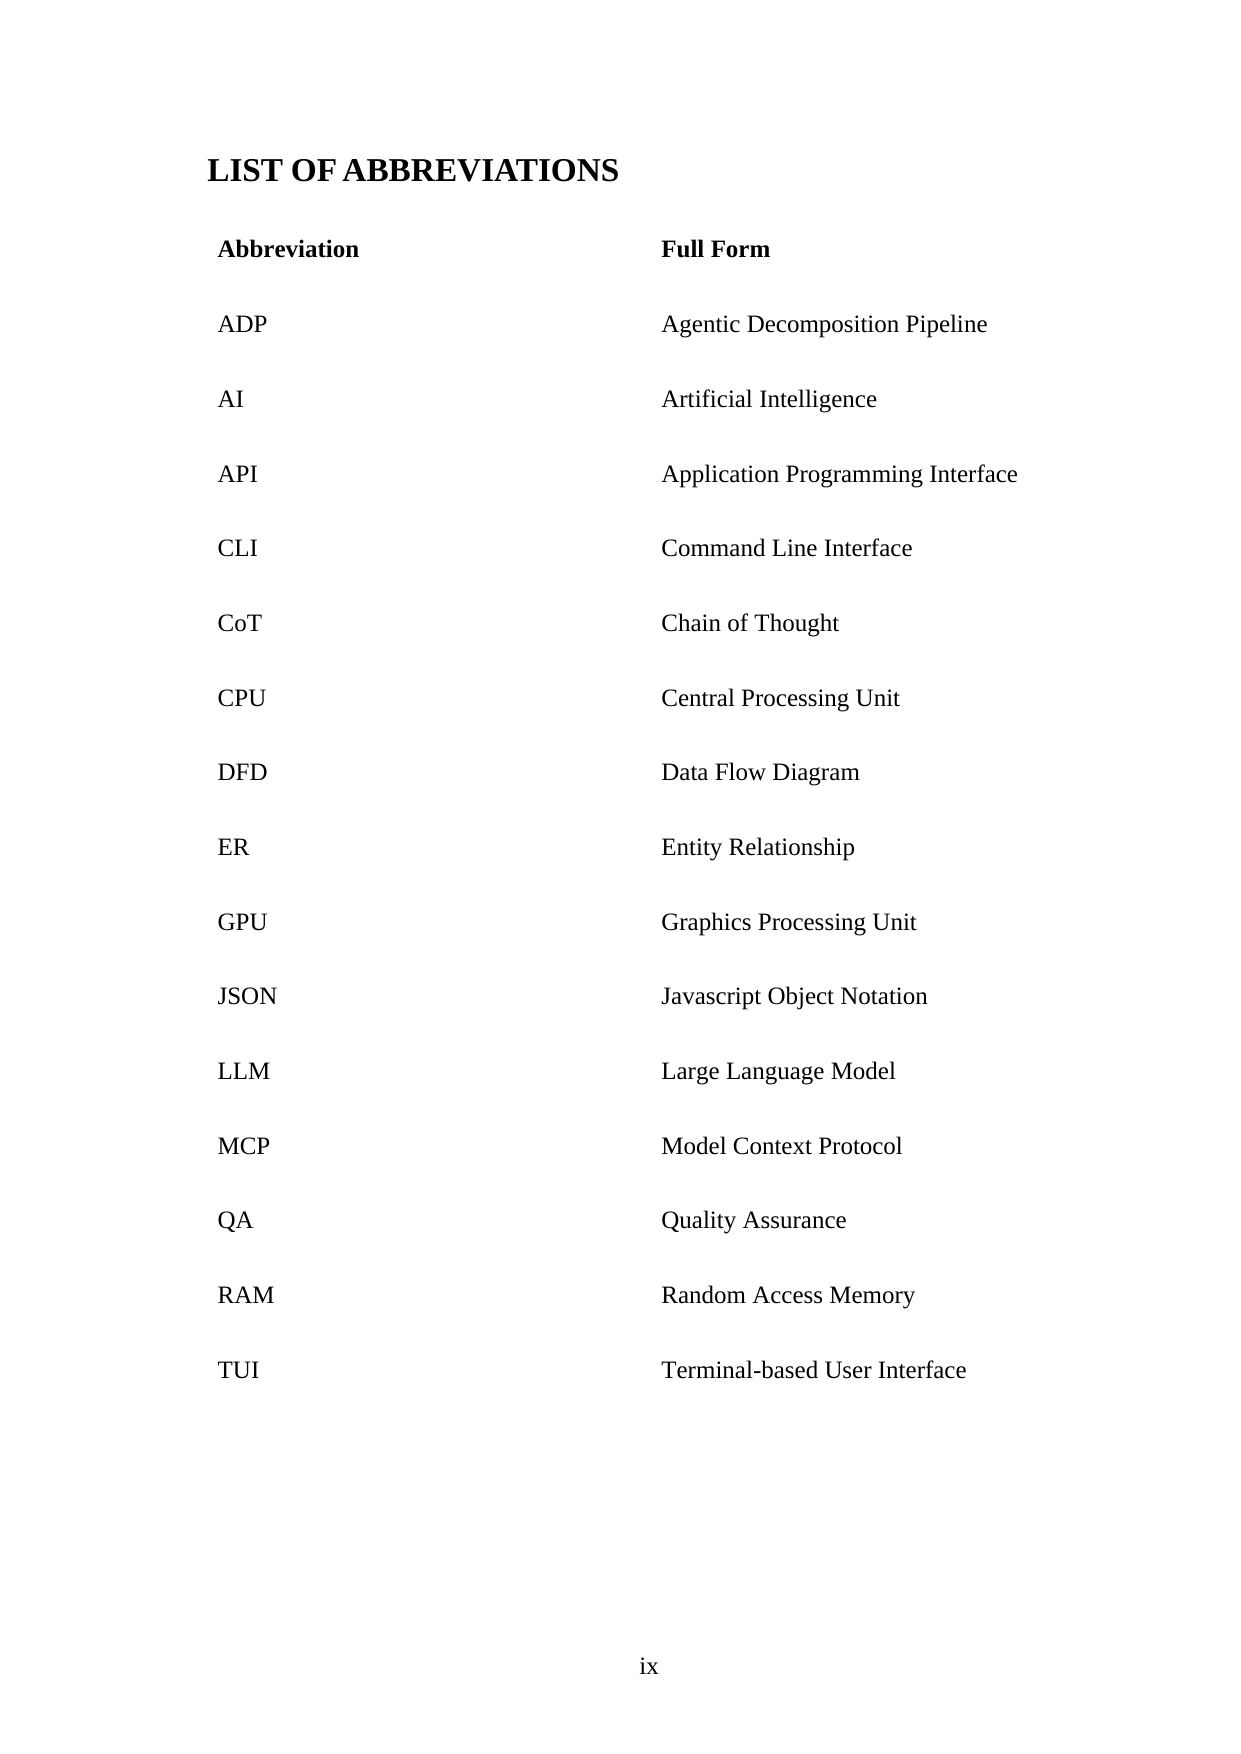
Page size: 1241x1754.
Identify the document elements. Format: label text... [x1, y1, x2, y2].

table_cell Application Programming Interface [651, 448, 1090, 523]
text LIST OF ABBREVIATIONS [207, 150, 1091, 188]
table_cell CoT [207, 598, 651, 672]
table_cell Chain of Thought [651, 598, 1090, 672]
table_cell TUI [207, 1345, 651, 1419]
table_cell Data Flow Diagram [651, 747, 1090, 822]
table_cell AI [207, 374, 651, 448]
table_header Full Form [651, 224, 1090, 299]
table_cell CLI [207, 523, 651, 598]
table_cell Artificial Intelligence [651, 374, 1090, 448]
table_cell CPU [207, 672, 651, 747]
table_cell Large Language Model [651, 1046, 1090, 1120]
table_cell DFD [207, 747, 651, 822]
table_cell Random Access Memory [651, 1270, 1090, 1344]
table_cell RAM [207, 1270, 651, 1344]
table_cell Terminal-based User Interface [651, 1345, 1090, 1419]
table_cell Quality Assurance [651, 1195, 1090, 1270]
table_cell GPU [207, 896, 651, 971]
table_cell Javascript Object Notation [651, 971, 1090, 1046]
table_cell MCP [207, 1120, 651, 1195]
table_cell Model Context Protocol [651, 1120, 1090, 1195]
table_cell Central Processing Unit [651, 672, 1090, 747]
table_cell Graphics Processing Unit [651, 896, 1090, 971]
table_cell API [207, 448, 651, 523]
table_cell ER [207, 822, 651, 896]
table_cell JSON [207, 971, 651, 1046]
table_cell ADP [207, 299, 651, 373]
table_cell QA [207, 1195, 651, 1270]
table_header Abbreviation [207, 224, 651, 299]
table_cell Command Line Interface [651, 523, 1090, 598]
table_cell LLM [207, 1046, 651, 1120]
table_cell Agentic Decomposition Pipeline [651, 299, 1090, 373]
table_cell Entity Relationship [651, 822, 1090, 896]
